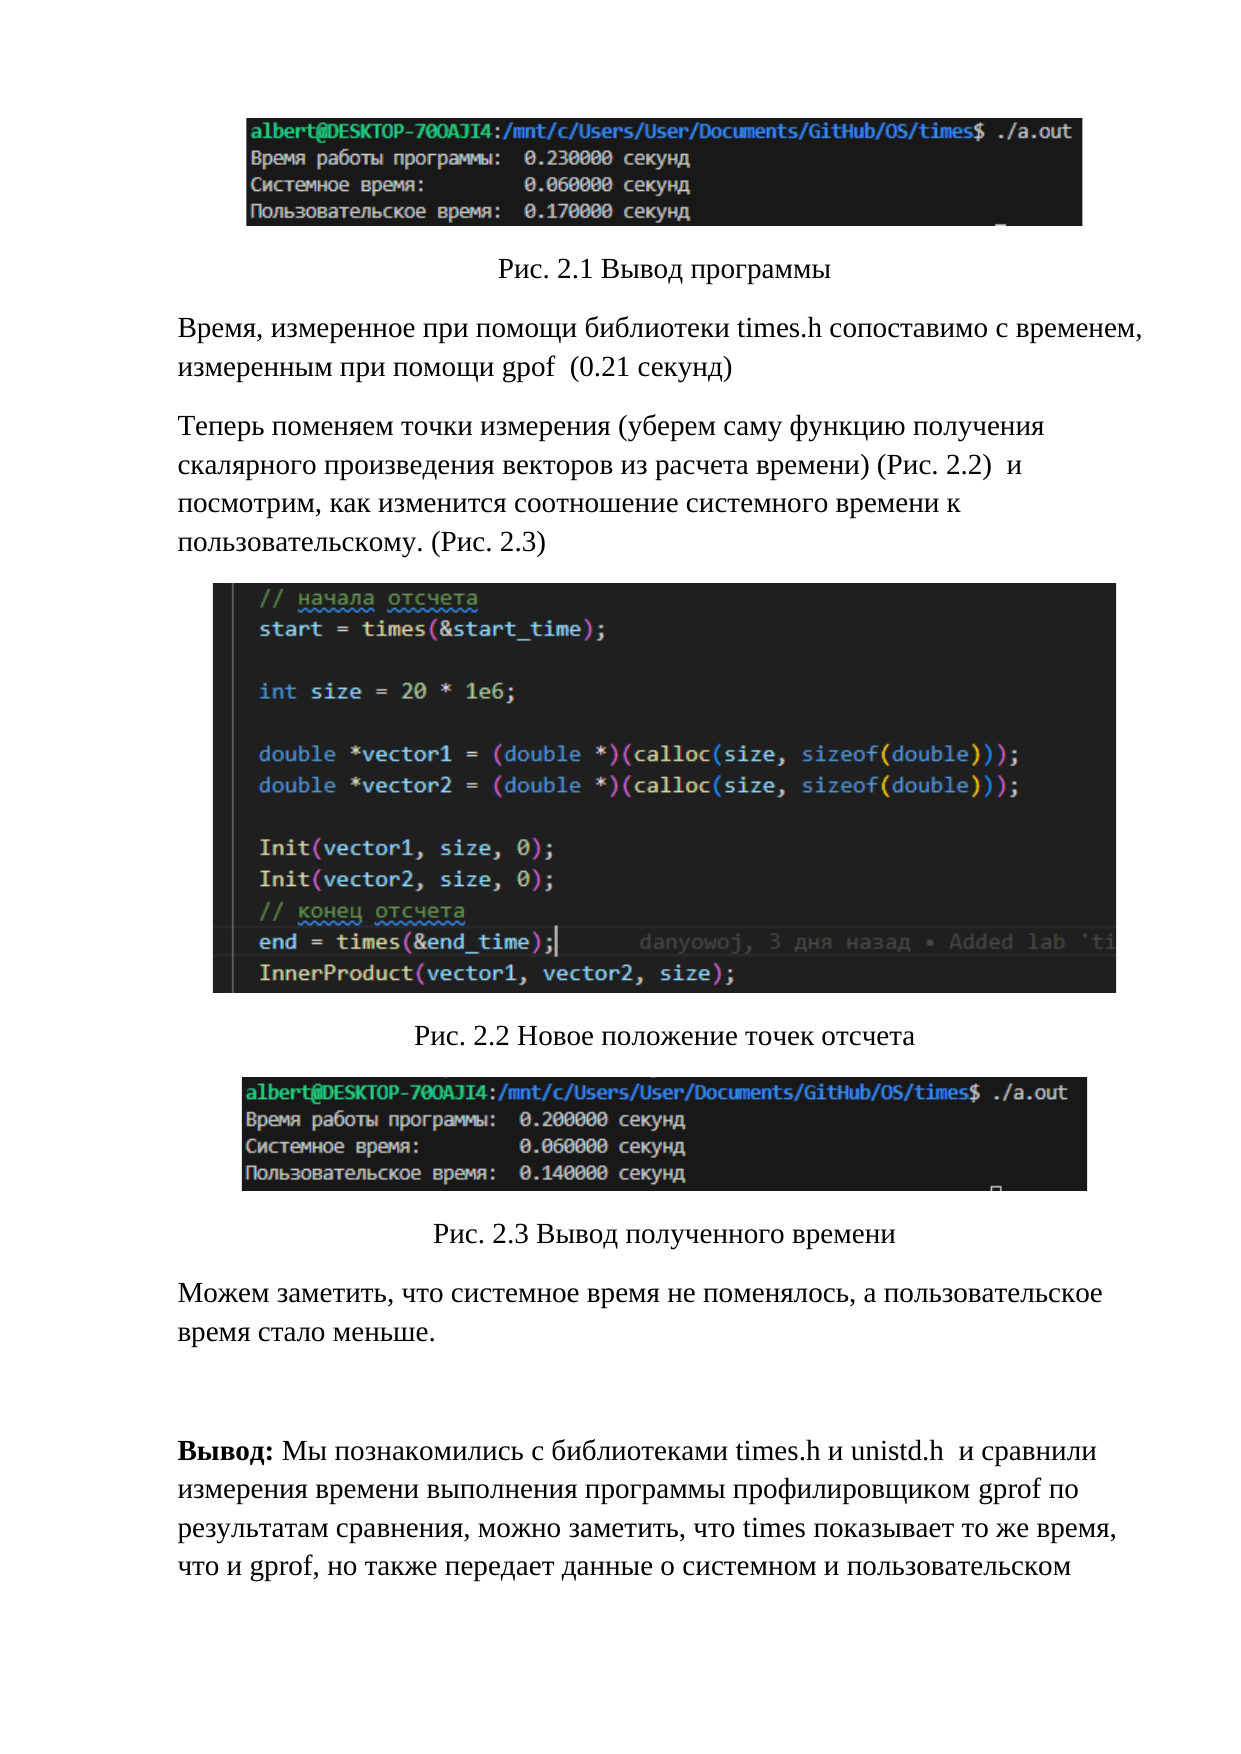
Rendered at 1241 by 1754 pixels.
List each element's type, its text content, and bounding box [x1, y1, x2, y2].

text Рис. 2.3 Вывод полученного времени [177, 1216, 1152, 1249]
text Рис. 2.2 Новое положение точек отсчета [177, 1018, 1152, 1051]
text Рис. 2.1 Вывод программы [177, 251, 1152, 284]
text Вывод: Мы познакомились с библиотеками times.h и unistd.h и сравнили измерения времени выполнения программы профилировщиком gprof по результатам сравнения, можно заметить, что times показывает то же время, что и gprof, но также передает данные о системном и пользовательском [177, 1433, 1152, 1582]
text Теперь поменяем точки измерения (уберем саму функцию получения скалярного произведения векторов из расчета времени) (Рис. 2.2) и посмотрим, как изменится соотношение системного времени к пользовательскому. (Рис. 2.3) [177, 408, 1152, 557]
text Можем заметить, что системное время не поменялось, а пользовательское время стало меньше. [177, 1275, 1152, 1347]
text Время, измеренное при помощи библиотеки times.h сопоставимо с временем, измеренным при помощи gpof (0.21 секунд) [177, 310, 1152, 382]
